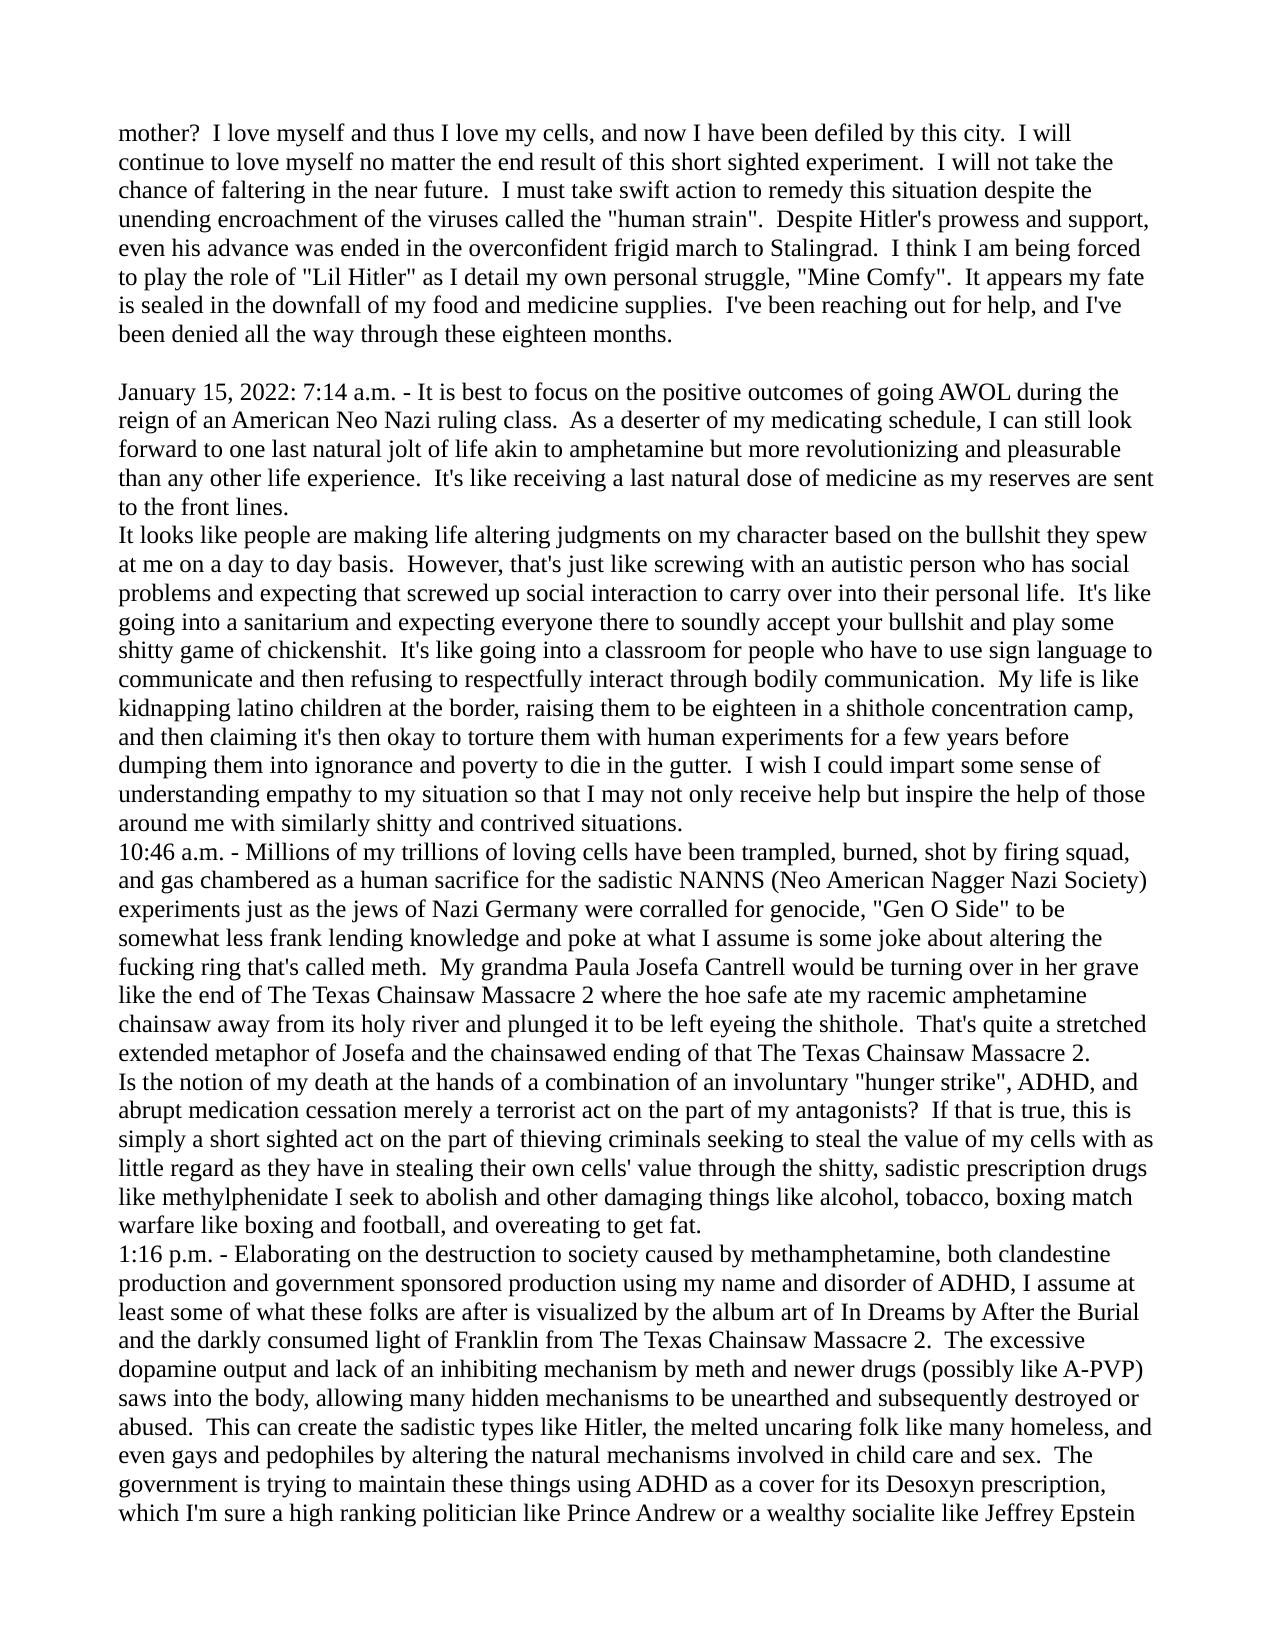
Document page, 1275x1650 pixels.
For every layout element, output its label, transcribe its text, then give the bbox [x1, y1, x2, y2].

text 1:16 p.m. - Elaborating on the destruction to society caused by methamphetamine, both clandestine production and government sponsored production using my name and disorder of ADHD, I assume at least some of what these folks are after is visualized by the album art of In Dreams by After the Burial and the darkly consumed light of Franklin from The Texas Chainsaw Massacre 2. The excessive dopamine output and lack of an inhibiting mechanism by meth and newer drugs (possibly like A-PVP) saws into the body, allowing many hidden mechanisms to be unearthed and subsequently destroyed or abused. This can create the sadistic types like Hitler, the melted uncaring folk like many homeless, and even gays and pedophiles by altering the natural mechanisms involved in child care and sex. The government is trying to maintain these things using ADHD as a cover for its Desoxyn prescription, which I'm sure a high ranking politician like Prince Andrew or a wealthy socialite like Jeffrey Epstein [118, 1239, 1157, 1527]
text January 15, 2022: 7:14 a.m. - It is best to focus on the positive outcomes of going AWOL during the reign of an American Neo Nazi ruling class. As a deserter of my medicating schedule, I can still look forward to one last natural jolt of life akin to amphetamine but more revolutionizing and pleasurable than any other life experience. It's like receiving a last natural dose of medicine as my reserves are sent to the front lines. [118, 377, 1157, 521]
text mother? I love myself and thus I love my cells, and now I have been defiled by this city. I will continue to love myself no matter the end result of this short sighted experiment. I will not take the chance of faltering in the near future. I must take swift action to remedy this situation despite the unending encroachment of the viruses called the "human strain". Despite Hitler's prowess and support, even his advance was ended in the overconfident frigid march to Stalingrad. I think I am being forced to play the role of "Lil Hitler" as I detail my own personal struggle, "Mine Comfy". It appears my fate is sealed in the downfall of my food and medicine supplies. I've been reaching out for help, and I've been denied all the way through these eighteen months. [118, 118, 1157, 348]
text Is the notion of my death at the hands of a combination of an involuntary "hunger strike", ADHD, and abrupt medication cessation merely a terrorist act on the part of my antagonists? If that is true, this is simply a short sighted act on the part of thieving criminals seeking to steal the value of my cells with as little regard as they have in stealing their own cells' value through the shitty, sadistic prescription drugs like methylphenidate I seek to abolish and other damaging things like alcohol, tobacco, boxing match warfare like boxing and football, and overeating to get fat. [118, 1067, 1157, 1239]
text It looks like people are making life altering judgments on my character based on the bullshit they spew at me on a day to day basis. However, that's just like screwing with an autistic person who has social problems and expecting that screwed up social interaction to carry over into their personal life. It's like going into a sanitarium and expecting everyone there to soundly accept your bullshit and play some shitty game of chickenshit. It's like going into a classroom for people who have to use sign language to communicate and then refusing to respectfully interact through bodily communication. My life is like kidnapping latino children at the border, raising them to be eighteen in a shithole concentration camp, and then claiming it's then okay to torture them with human experiments for a few years before dumping them into ignorance and poverty to die in the gutter. I wish I could impart some sense of understanding empathy to my situation so that I may not only receive help but inspire the help of those around me with similarly shitty and contrived situations. [118, 521, 1157, 837]
text 10:46 a.m. - Millions of my trillions of loving cells have been trampled, burned, shot by firing squad, and gas chambered as a human sacrifice for the sadistic NANNS (Neo American Nagger Nazi Society) experiments just as the jews of Nazi Germany were corralled for genocide, "Gen O Side" to be somewhat less frank lending knowledge and poke at what I assume is some joke about altering the fucking ring that's called meth. My grandma Paula Josefa Cantrell would be turning over in her grave like the end of The Texas Chainsaw Massacre 2 where the hoe safe ate my racemic amphetamine chainsaw away from its holy river and plunged it to be left eyeing the shithole. That's quite a stretched extended metaphor of Josefa and the chainsawed ending of that The Texas Chainsaw Massacre 2. [118, 837, 1157, 1067]
